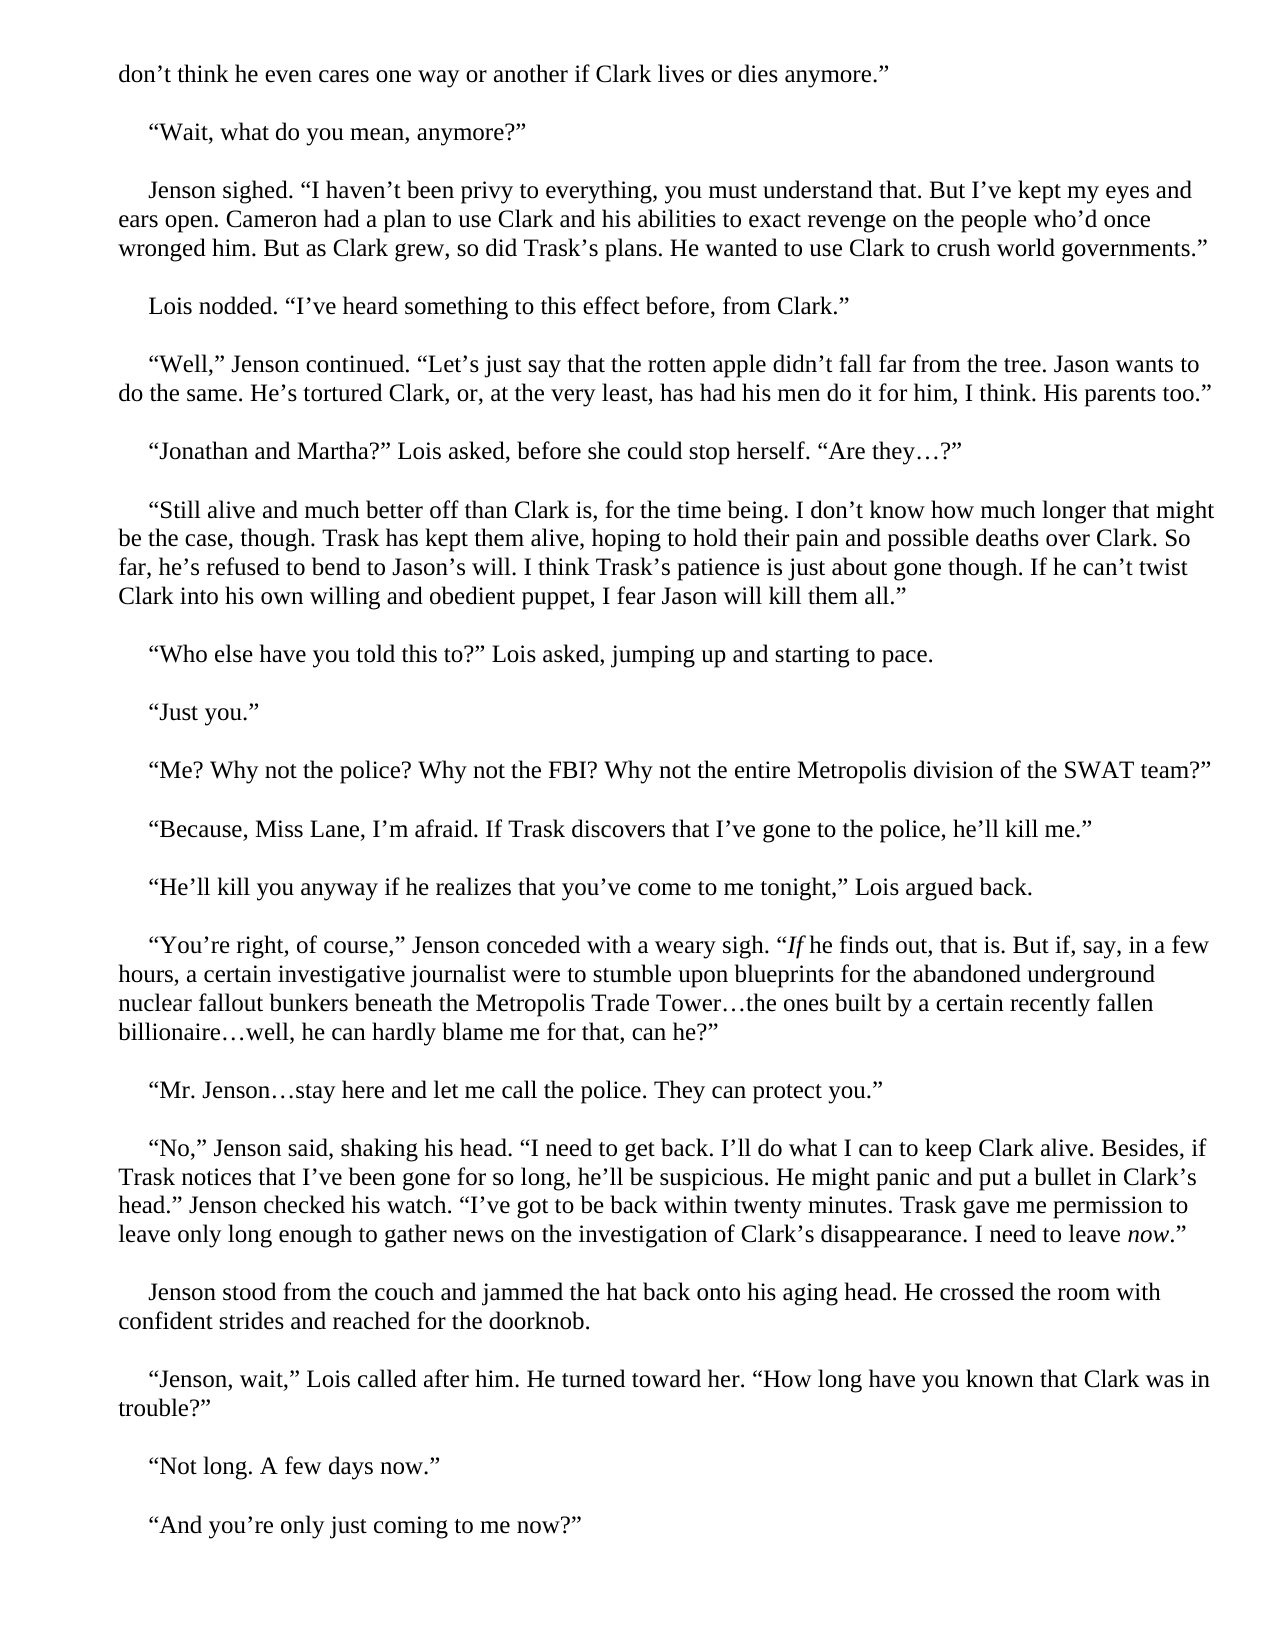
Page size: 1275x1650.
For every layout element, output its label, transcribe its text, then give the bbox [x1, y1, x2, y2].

text Jenson sighed. “I haven’t been privy to everything, you must understand that. But I’ve kept my eyes and ears open. Cameron had a plan to use Clark and his abilities to exact revenge on the people who’d once wronged him. But as Clark grew, so did Trask’s plans. He wanted to use Clark to crush world governments.” [118, 176, 1216, 262]
text “Jenson, wait,” Lois called after him. He turned toward her. “How long have you known that Clark was in trouble?” [118, 1364, 1216, 1422]
text “Jonathan and Martha?” Lois asked, before she could stop herself. “Are they…?” [118, 436, 1216, 465]
text “Well,” Jenson continued. “Let’s just say that the rotten apple didn’t fall far from the tree. Jason wants to do the same. He’s tortured Clark, or, at the very least, has had his men do it for him, I think. His parents too.” [118, 349, 1216, 407]
text “Still alive and much better off than Clark is, for the time being. I don’t know how much longer that might be the case, though. Trask has kept them alive, hoping to hold their pain and possible deaths over Clark. So far, he’s refused to bend to Jason’s will. I think Trask’s patience is just about gone though. If he can’t twist Clark into his own willing and obedient puppet, I fear Jason will kill them all.” [118, 495, 1216, 610]
text “Who else have you told this to?” Lois asked, jumping up and starting to pace. [118, 639, 1216, 668]
text “Because, Miss Lane, I’m afraid. If Trask discovers that I’ve gone to the police, he’ll kill me.” [118, 814, 1216, 843]
text Jenson stood from the couch and jammed the hat back onto his aging head. He crossed the room with confident strides and reached for the doorknob. [118, 1277, 1216, 1335]
text “Me? Why not the police? Why not the FBI? Why not the entire Metropolis division of the SWAT team?” [118, 756, 1216, 784]
text “Not long. A few days now.” [118, 1451, 1216, 1480]
text “He’ll kill you anyway if he realizes that you’ve come to me tonight,” Lois argued back. [118, 872, 1216, 901]
text “Wait, what do you mean, anymore?” [118, 117, 1216, 146]
text “You’re right, of course,” Jenson conceded with a weary sigh. “If he finds out, that is. But if, say, in a few hours, a certain investigative journalist were to stumble upon blueprints for the abandoned underground nuclear fallout bunkers beneath the Metropolis Trade Tower…the ones built by a certain recently fallen billionaire…well, he can hardly blame me for that, can he?” [118, 930, 1216, 1045]
text “No,” Jenson said, shaking his head. “I need to get back. I’ll do what I can to keep Clark alive. Besides, if Trask notices that I’ve been gone for so long, he’ll be suspicious. He might panic and put a bullet in Clark’s head.” Jenson checked his watch. “I’ve got to be back within twenty minutes. Trask gave me permission to leave only long enough to gather news on the investigation of Clark’s disappearance. I need to leave now.” [118, 1133, 1216, 1248]
text “Mr. Jenson…stay here and let me call the police. They can protect you.” [118, 1075, 1216, 1103]
text Lois nodded. “I’ve heard something to this effect before, from Clark.” [118, 291, 1216, 320]
text don’t think he even cares one way or another if Clark lives or dies anymore.” [118, 59, 1216, 88]
text “And you’re only just coming to me now?” [118, 1510, 1216, 1538]
text “Just you.” [118, 697, 1216, 726]
